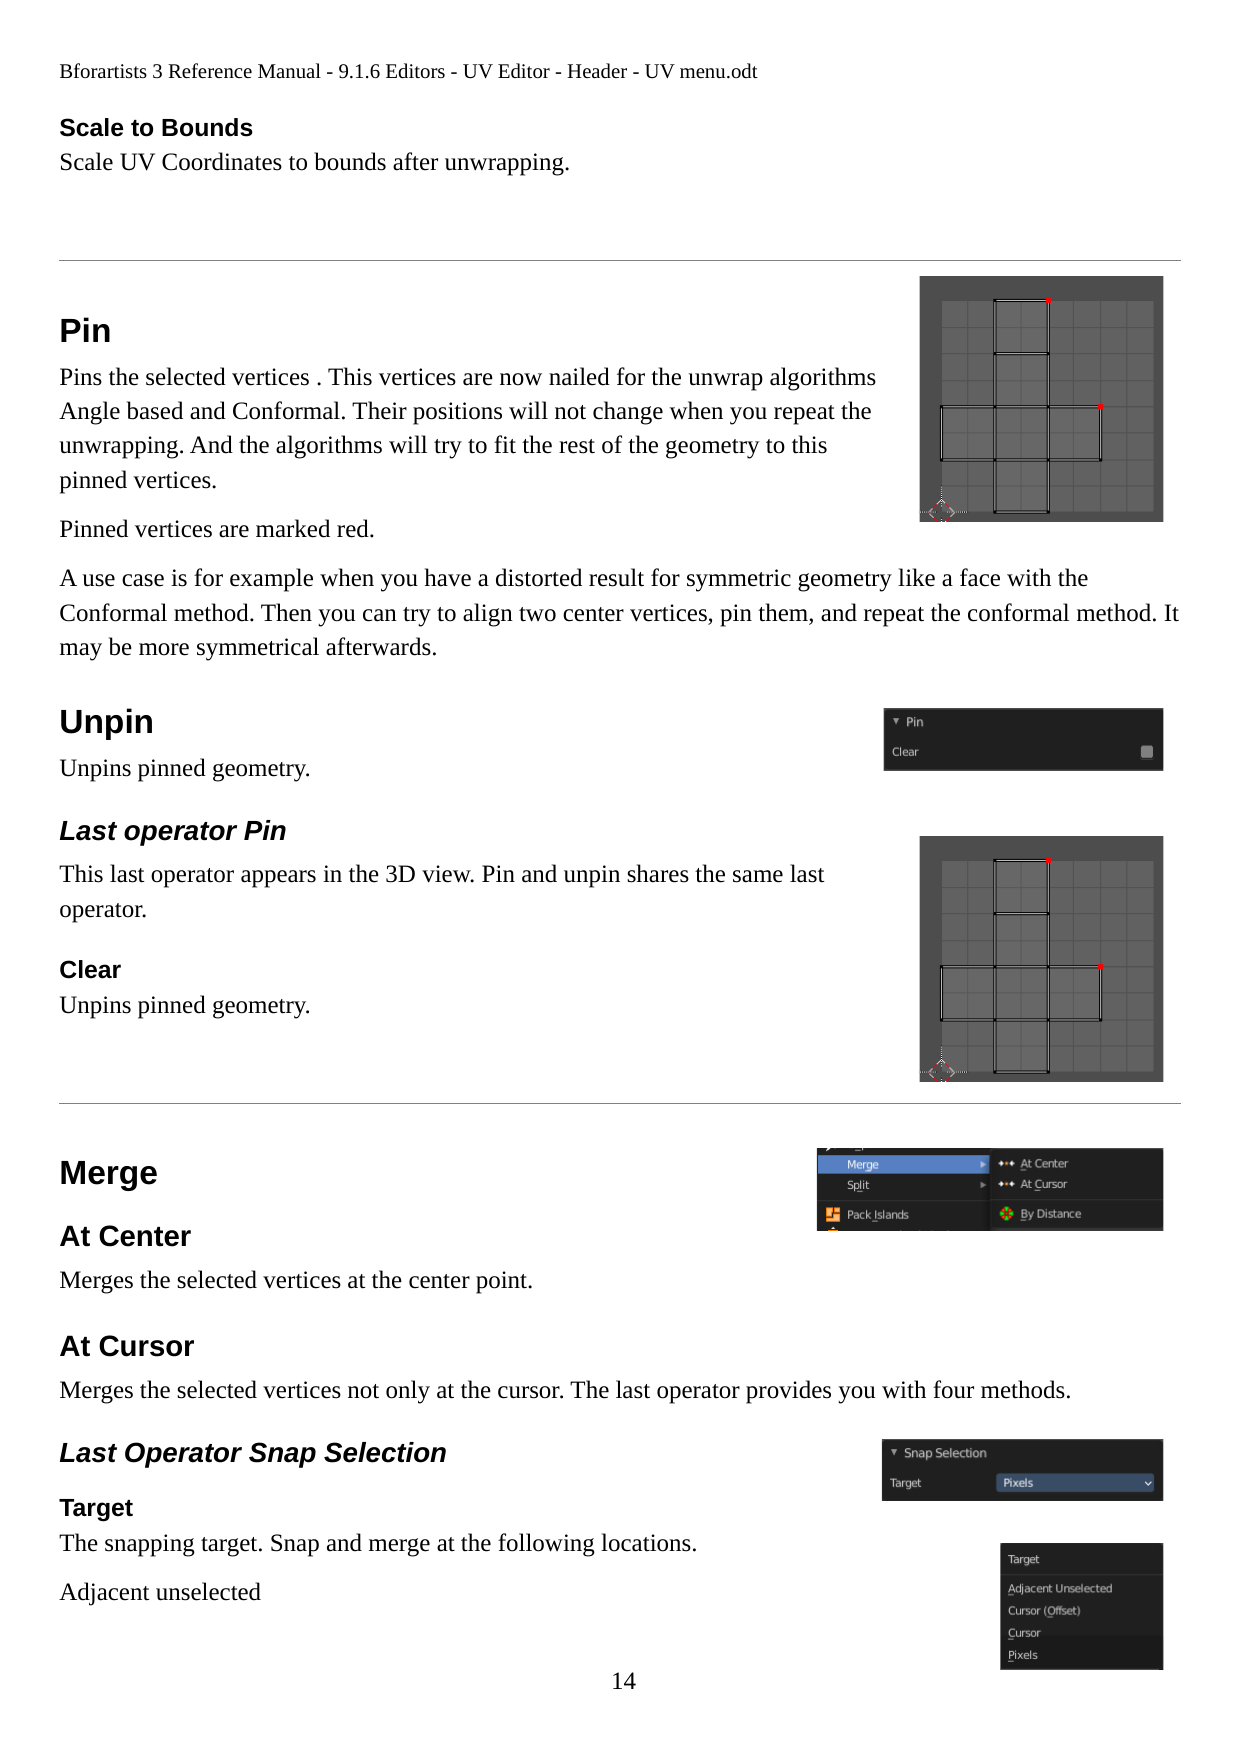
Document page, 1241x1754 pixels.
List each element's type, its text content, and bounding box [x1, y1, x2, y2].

text Scale UV Coordinates to bounds after unwrapping. [59, 147, 1181, 176]
subtitle Clear [59, 955, 919, 984]
text Pins the selected vertices . This vertices are now nailed for the unwrap algorithms Angle based and Conformal. Their positions will not change when you repeat the unwrapping. And the algorithms will try to fit the rest of the geometry to this pinned vertices. [59, 362, 919, 494]
subtitle Unpin [59, 702, 1181, 741]
subtitle Last Operator Snap Selection [59, 1437, 1181, 1468]
subtitle Merge [59, 1153, 816, 1192]
picture [883, 708, 1164, 771]
subtitle At Cursor [59, 1329, 1181, 1362]
subtitle Pin [59, 311, 919, 349]
text [1164, 1577, 1181, 1606]
text Adjacent unselected [59, 1577, 1000, 1606]
subtitle At Center [59, 1219, 1181, 1253]
picture [919, 276, 1164, 522]
subtitle [1164, 955, 1181, 984]
text Pinned vertices are marked red. [59, 514, 1181, 543]
text Merges the selected vertices at the center point. [59, 1265, 1181, 1294]
picture [919, 836, 1164, 1082]
subtitle Scale to Bounds [59, 113, 1181, 141]
text Unpins pinned geometry. [59, 753, 1181, 782]
subtitle [1164, 1153, 1181, 1192]
text Unpins pinned geometry. [59, 990, 919, 1019]
picture [1000, 1543, 1164, 1670]
subtitle Target [59, 1493, 1181, 1522]
text Merges the selected vertices not only at the cursor. The last operator provides you with four methods. [59, 1375, 1181, 1404]
picture [816, 1148, 1164, 1231]
picture [881, 1439, 1164, 1501]
text This last operator appears in the 3D view. Pin and unpin shares the same last operator. [59, 859, 919, 922]
text A use case is for example when you have a distorted result for symmetric geometry like a face with the Conformal method. Then you can try to align two center vertices, pin them, and repeat the conformal method. It may be more symmetrical afterwards. [59, 563, 1181, 661]
subtitle [1164, 311, 1181, 349]
subtitle Last operator Pin [59, 815, 1181, 847]
text The snapping target. Snap and merge at the following locations. [59, 1528, 1181, 1557]
text [1164, 990, 1181, 1019]
